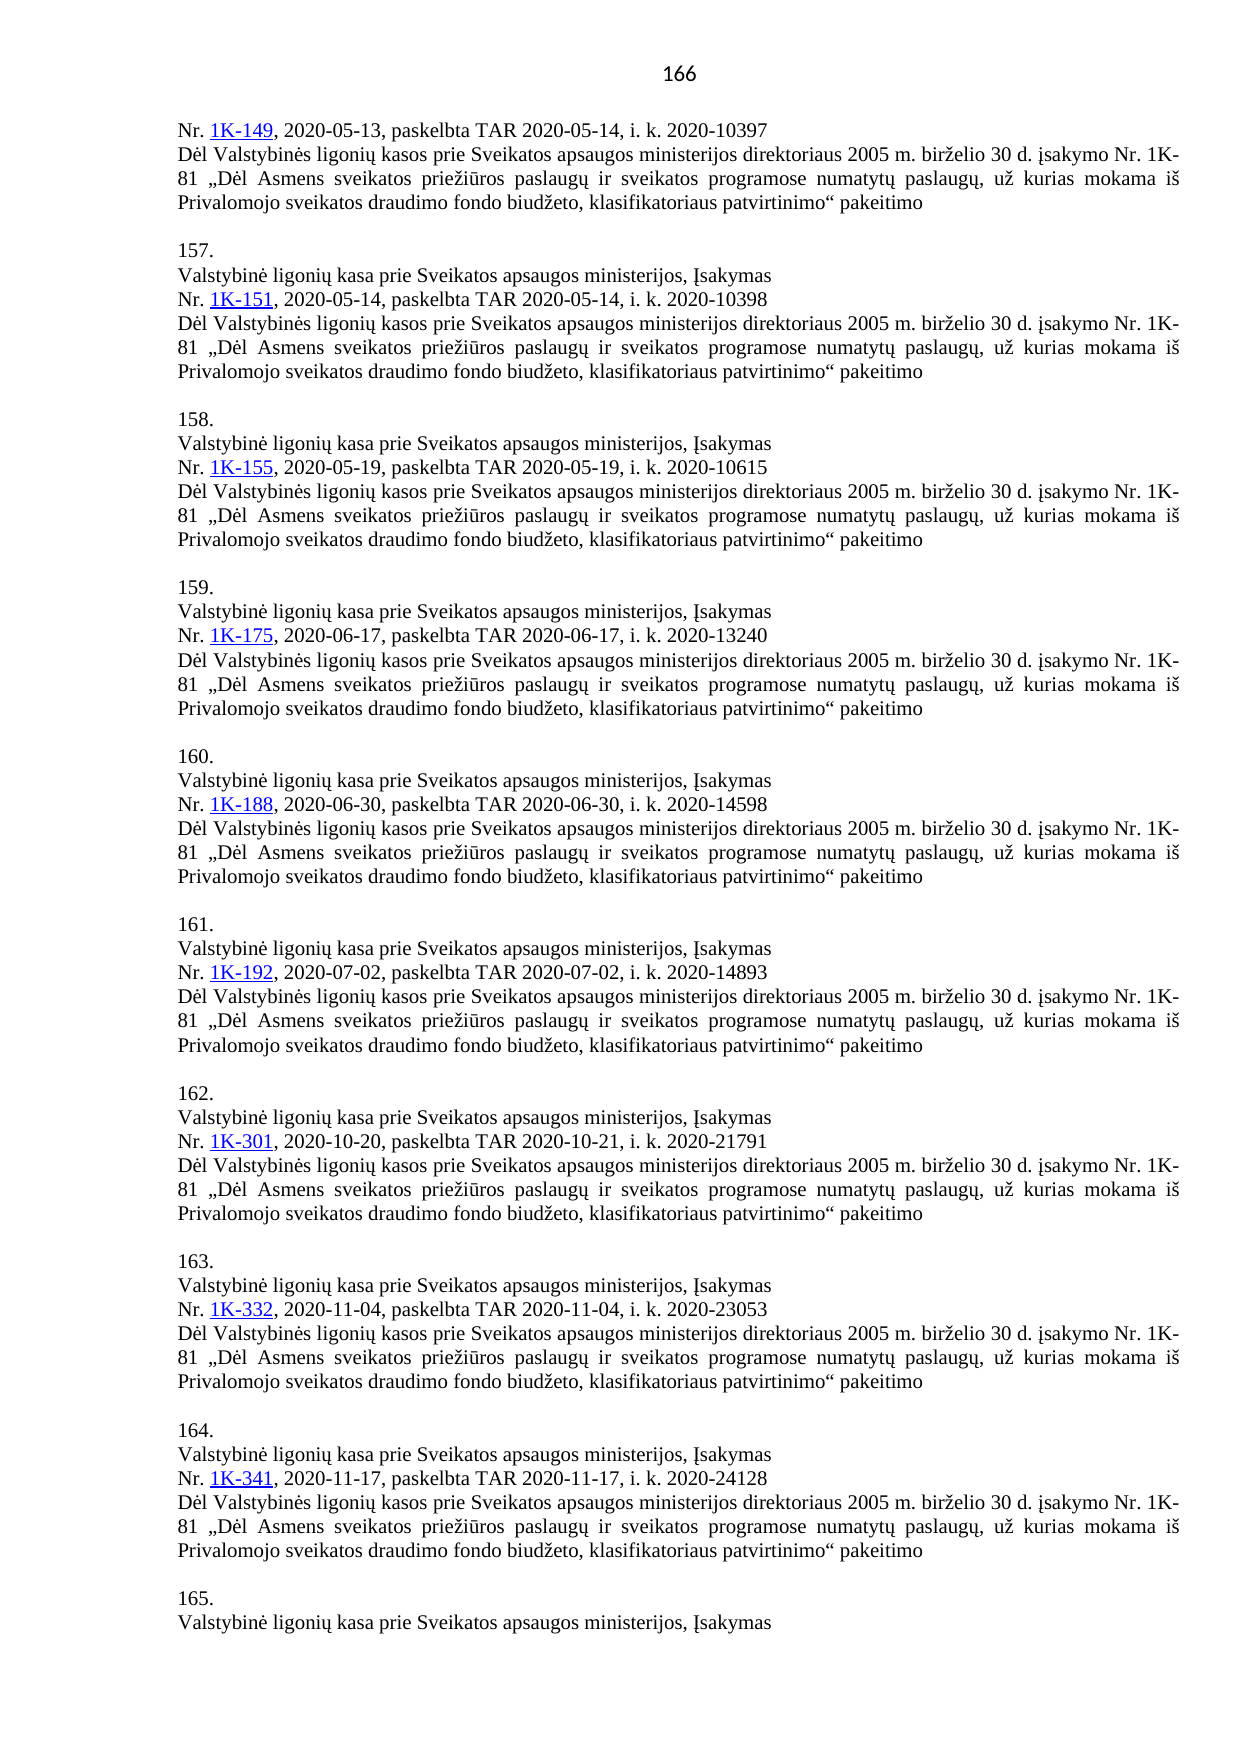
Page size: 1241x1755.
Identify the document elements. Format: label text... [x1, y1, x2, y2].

text Dėl Valstybinės ligonių kasos prie Sveikatos apsaugos ministerijos direktoriaus 2005 m. birželio 30 d. įsakymo Nr. 1K-81 „Dėl Asmens sveikatos priežiūros paslaugų ir sveikatos programose numatytų paslaugų, už kurias mokama iš Privalomojo sveikatos draudimo fondo biudžeto, klasifikatoriaus patvirtinimo“ pakeitimo [177, 984, 1181, 1057]
text Dėl Valstybinės ligonių kasos prie Sveikatos apsaugos ministerijos direktoriaus 2005 m. birželio 30 d. įsakymo Nr. 1K-81 „Dėl Asmens sveikatos priežiūros paslaugų ir sveikatos programose numatytų paslaugų, už kurias mokama iš Privalomojo sveikatos draudimo fondo biudžeto, klasifikatoriaus patvirtinimo“ pakeitimo [177, 1321, 1181, 1393]
text Valstybinė ligonių kasa prie Sveikatos apsaugos ministerijos, Įsakymas [177, 1442, 1181, 1466]
text 159. [177, 575, 1181, 599]
text Valstybinė ligonių kasa prie Sveikatos apsaugos ministerijos, Įsakymas [177, 431, 1181, 455]
text Dėl Valstybinės ligonių kasos prie Sveikatos apsaugos ministerijos direktoriaus 2005 m. birželio 30 d. įsakymo Nr. 1K-81 „Dėl Asmens sveikatos priežiūros paslaugų ir sveikatos programose numatytų paslaugų, už kurias mokama iš Privalomojo sveikatos draudimo fondo biudžeto, klasifikatoriaus patvirtinimo“ pakeitimo [177, 816, 1181, 888]
text Nr. 1K-301, 2020-10-20, paskelbta TAR 2020-10-21, i. k. 2020-21791 [177, 1129, 1181, 1153]
text Dėl Valstybinės ligonių kasos prie Sveikatos apsaugos ministerijos direktoriaus 2005 m. birželio 30 d. įsakymo Nr. 1K-81 „Dėl Asmens sveikatos priežiūros paslaugų ir sveikatos programose numatytų paslaugų, už kurias mokama iš Privalomojo sveikatos draudimo fondo biudžeto, klasifikatoriaus patvirtinimo“ pakeitimo [177, 1153, 1181, 1225]
text Dėl Valstybinės ligonių kasos prie Sveikatos apsaugos ministerijos direktoriaus 2005 m. birželio 30 d. įsakymo Nr. 1K-81 „Dėl Asmens sveikatos priežiūros paslaugų ir sveikatos programose numatytų paslaugų, už kurias mokama iš Privalomojo sveikatos draudimo fondo biudžeto, klasifikatoriaus patvirtinimo“ pakeitimo [177, 311, 1181, 383]
text 162. [177, 1081, 1181, 1105]
text Nr. 1K-151, 2020-05-14, paskelbta TAR 2020-05-14, i. k. 2020-10398 [177, 287, 1181, 311]
text 157. [177, 238, 1181, 262]
text Valstybinė ligonių kasa prie Sveikatos apsaugos ministerijos, Įsakymas [177, 936, 1181, 960]
text Dėl Valstybinės ligonių kasos prie Sveikatos apsaugos ministerijos direktoriaus 2005 m. birželio 30 d. įsakymo Nr. 1K-81 „Dėl Asmens sveikatos priežiūros paslaugų ir sveikatos programose numatytų paslaugų, už kurias mokama iš Privalomojo sveikatos draudimo fondo biudžeto, klasifikatoriaus patvirtinimo“ pakeitimo [177, 142, 1181, 214]
text Valstybinė ligonių kasa prie Sveikatos apsaugos ministerijos, Įsakymas [177, 1610, 1181, 1634]
text 161. [177, 912, 1181, 936]
text Nr. 1K-332, 2020-11-04, paskelbta TAR 2020-11-04, i. k. 2020-23053 [177, 1297, 1181, 1321]
text 158. [177, 407, 1181, 431]
text Nr. 1K-175, 2020-06-17, paskelbta TAR 2020-06-17, i. k. 2020-13240 [177, 623, 1181, 647]
text Nr. 1K-149, 2020-05-13, paskelbta TAR 2020-05-14, i. k. 2020-10397 [177, 118, 1181, 142]
text 165. [177, 1586, 1181, 1610]
text Nr. 1K-188, 2020-06-30, paskelbta TAR 2020-06-30, i. k. 2020-14598 [177, 792, 1181, 816]
text Dėl Valstybinės ligonių kasos prie Sveikatos apsaugos ministerijos direktoriaus 2005 m. birželio 30 d. įsakymo Nr. 1K-81 „Dėl Asmens sveikatos priežiūros paslaugų ir sveikatos programose numatytų paslaugų, už kurias mokama iš Privalomojo sveikatos draudimo fondo biudžeto, klasifikatoriaus patvirtinimo“ pakeitimo [177, 479, 1181, 551]
text Valstybinė ligonių kasa prie Sveikatos apsaugos ministerijos, Įsakymas [177, 768, 1181, 792]
text Dėl Valstybinės ligonių kasos prie Sveikatos apsaugos ministerijos direktoriaus 2005 m. birželio 30 d. įsakymo Nr. 1K-81 „Dėl Asmens sveikatos priežiūros paslaugų ir sveikatos programose numatytų paslaugų, už kurias mokama iš Privalomojo sveikatos draudimo fondo biudžeto, klasifikatoriaus patvirtinimo“ pakeitimo [177, 647, 1181, 720]
text Valstybinė ligonių kasa prie Sveikatos apsaugos ministerijos, Įsakymas [177, 1273, 1181, 1297]
text Nr. 1K-341, 2020-11-17, paskelbta TAR 2020-11-17, i. k. 2020-24128 [177, 1466, 1181, 1490]
text 160. [177, 744, 1181, 768]
text Valstybinė ligonių kasa prie Sveikatos apsaugos ministerijos, Įsakymas [177, 1105, 1181, 1129]
text 163. [177, 1249, 1181, 1273]
text 164. [177, 1417, 1181, 1442]
text Dėl Valstybinės ligonių kasos prie Sveikatos apsaugos ministerijos direktoriaus 2005 m. birželio 30 d. įsakymo Nr. 1K-81 „Dėl Asmens sveikatos priežiūros paslaugų ir sveikatos programose numatytų paslaugų, už kurias mokama iš Privalomojo sveikatos draudimo fondo biudžeto, klasifikatoriaus patvirtinimo“ pakeitimo [177, 1490, 1181, 1562]
text Nr. 1K-155, 2020-05-19, paskelbta TAR 2020-05-19, i. k. 2020-10615 [177, 455, 1181, 479]
text Valstybinė ligonių kasa prie Sveikatos apsaugos ministerijos, Įsakymas [177, 599, 1181, 623]
text Nr. 1K-192, 2020-07-02, paskelbta TAR 2020-07-02, i. k. 2020-14893 [177, 960, 1181, 984]
text Valstybinė ligonių kasa prie Sveikatos apsaugos ministerijos, Įsakymas [177, 262, 1181, 287]
